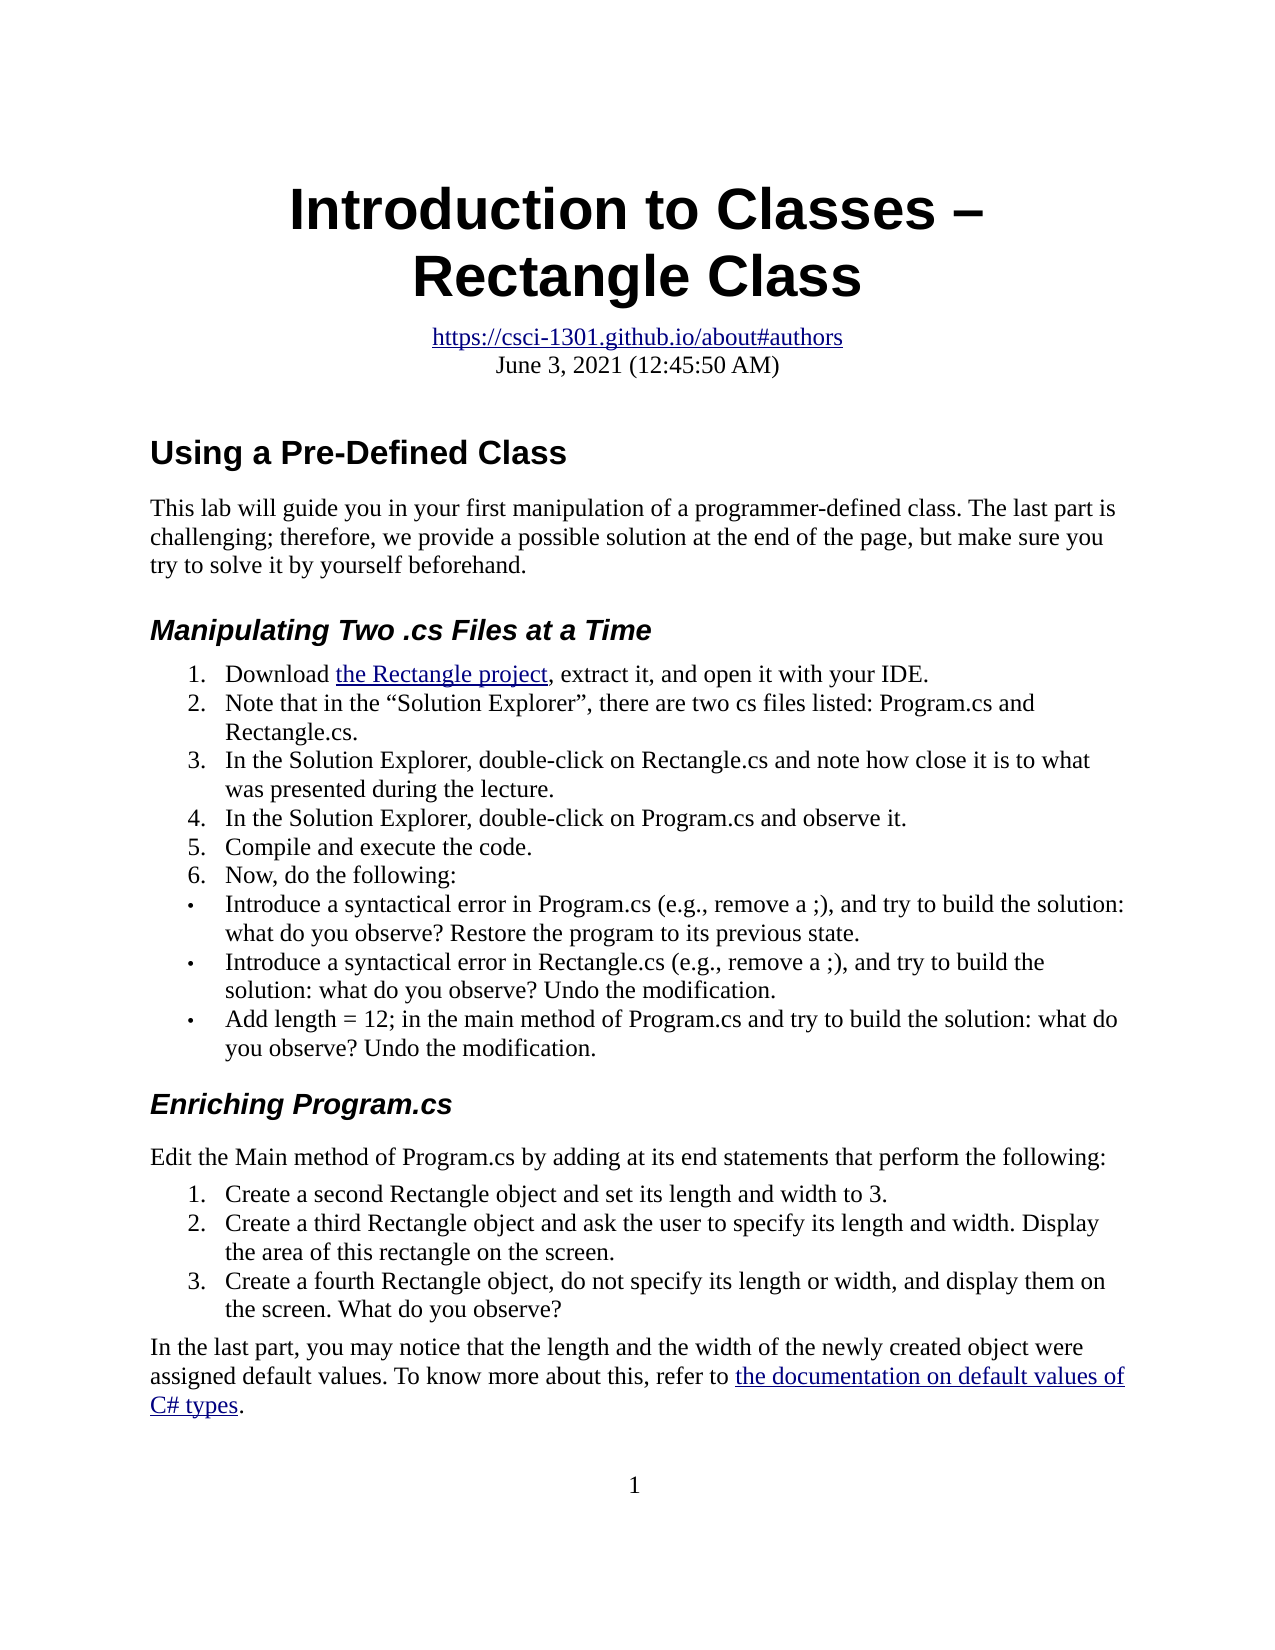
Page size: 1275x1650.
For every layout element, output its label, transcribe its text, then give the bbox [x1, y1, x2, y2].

list In the Solution Explorer, double-click on Rectangle.cs and note how close it is to what was presented during the lecture. [187, 746, 1125, 803]
list In the Solution Explorer, double-click on Program.cs and observe it. [187, 803, 1125, 832]
text In the last part, you may notice that the length and the width of the newly created object were assigned default values. To know more about this, refer to the documentation on default values of C# types. [150, 1332, 1125, 1418]
text https://csci-1301.github.io/about#authors [150, 322, 1125, 350]
list Create a second Rectangle object and set its length and width to 3. [187, 1179, 1125, 1208]
list Create a fourth Rectangle object, do not specify its length or width, and display them on the screen. What do you observe? [187, 1266, 1125, 1323]
list Note that in the “Solution Explorer”, there are two cs files listed: Program.cs and Rectangle.cs. [187, 688, 1125, 746]
list Introduce a syntactical error in Rectangle.cs (e.g., remove a ;), and try to build the solution: what do you observe? Undo the modification. [187, 947, 1125, 1004]
list Download the Rectangle project, extract it, and open it with your IDE. [187, 659, 1125, 688]
title Introduction to Classes – Rectangle Class [150, 175, 1125, 309]
list Now, do the following: [187, 861, 1125, 889]
list Introduce a syntactical error in Program.cs (e.g., remove a ;), and try to build the solution: what do you observe? Restore the program to its previous state. [187, 889, 1125, 947]
list Create a third Rectangle object and ask the user to specify its length and width. Display the area of this rectangle on the screen. [187, 1208, 1125, 1266]
subtitle Enriching Program.cs [150, 1087, 1125, 1120]
subtitle Using a Pre-Defined Class [150, 433, 1125, 472]
text Edit the Main method of Program.cs by adding at its end statements that perform the following: [150, 1142, 1125, 1171]
list Add length = 12; in the main method of Program.cs and try to build the solution: what do you observe? Undo the modification. [187, 1004, 1125, 1062]
text This lab will guide you in your first manipulation of a programmer-defined class. The last part is challenging; therefore, we provide a possible solution at the end of the page, but make sure you try to solve it by yourself beforehand. [150, 493, 1125, 579]
list Compile and execute the code. [187, 832, 1125, 861]
text June 3, 2021 (12:45:50 AM) [150, 350, 1125, 379]
subtitle Manipulating Two .cs Files at a Time [150, 613, 1125, 647]
